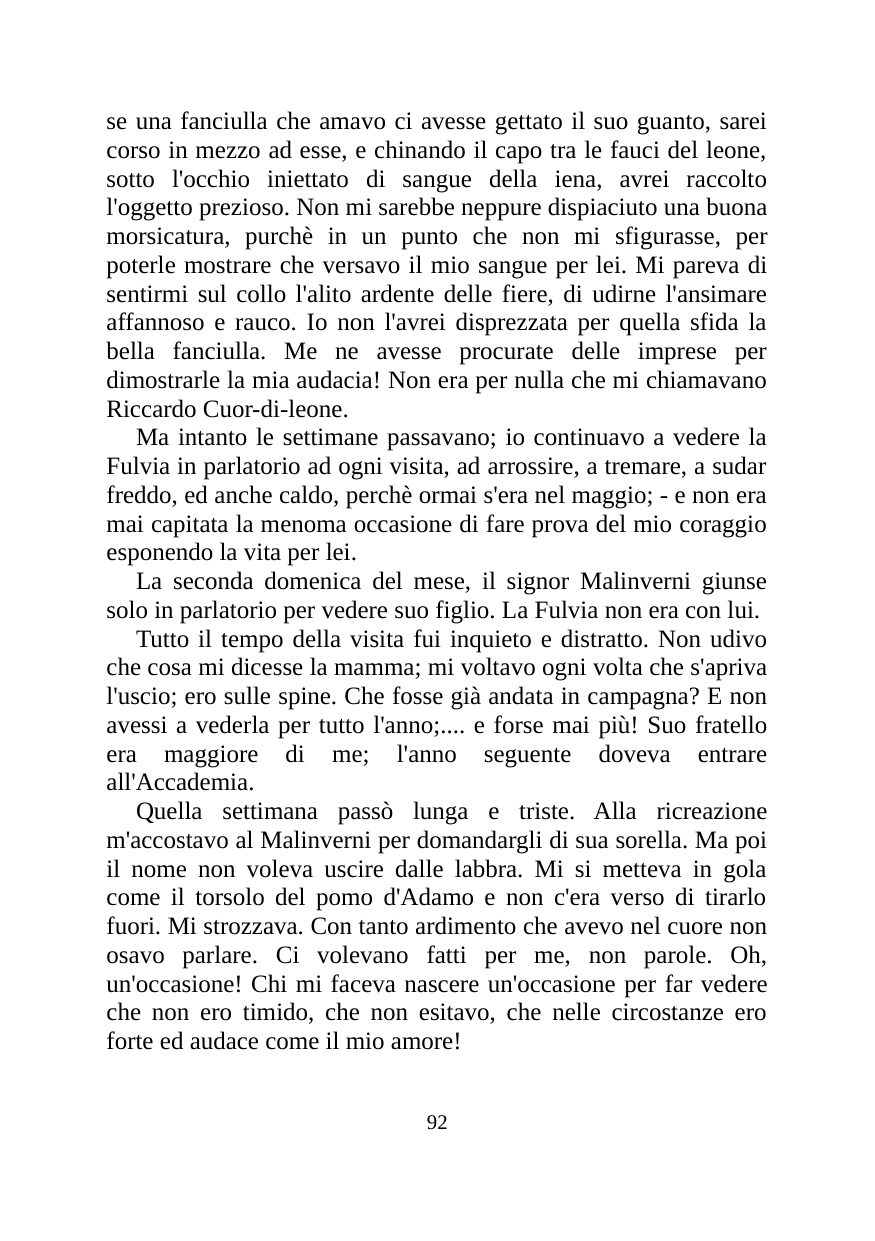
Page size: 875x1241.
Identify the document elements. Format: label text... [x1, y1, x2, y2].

text Tutto il tempo della visita fui inquieto e distratto. Non udivo che cosa mi dicesse la mamma; mi voltavo ogni volta che s'apriva l'uscio; ero sulle spine. Che fosse già andata in campagna? E non avessi a vederla per tutto l'anno;.... e forse mai più! Suo fratello era maggiore di me; l'anno seguente doveva entrare all'Accademia. [106, 624, 768, 796]
text La seconda domenica del mese, il signor Malinverni giunse solo in parlatorio per vedere suo figlio. La Fulvia non era con lui. [106, 566, 768, 624]
text Quella settimana passò lunga e triste. Alla ricreazione m'accostavo al Malinverni per domandargli di sua sorella. Ma poi il nome non voleva uscire dalle labbra. Mi si metteva in gola come il torsolo del pomo d'Adamo e non c'era verso di tirarlo fuori. Mi strozzava. Con tanto ardimento che avevo nel cuore non osavo parlare. Ci volevano fatti per me, non parole. Oh, un'occasione! Chi mi faceva nascere un'occasione per far vedere che non ero timido, che non esitavo, che nelle circostanze ero forte ed audace come il mio amore! [106, 796, 768, 1055]
text se una fanciulla che amavo ci avesse gettato il suo guanto, sarei corso in mezzo ad esse, e chinando il capo tra le fauci del leone, sotto l'occhio iniettato di sangue della iena, avrei raccolto l'oggetto prezioso. Non mi sarebbe neppure dispiaciuto una buona morsicatura, purchè in un punto che non mi sfigurasse, per poterle mostrare che versavo il mio sangue per lei. Mi pareva di sentirmi sul collo l'alito ardente delle fiere, di udirne l'ansimare affannoso e rauco. Io non l'avrei disprezzata per quella sfida la bella fanciulla. Me ne avesse procurate delle imprese per dimostrarle la mia audacia! Non era per nulla che mi chiamavano Riccardo Cuor-di-leone. [106, 106, 768, 422]
text Ma intanto le settimane passavano; io continuavo a vedere la Fulvia in parlatorio ad ogni visita, ad arrossire, a tremare, a sudar freddo, ed anche caldo, perchè ormai s'era nel maggio; - e non era mai capitata la menoma occasione di fare prova del mio coraggio esponendo la vita per lei. [106, 422, 768, 566]
